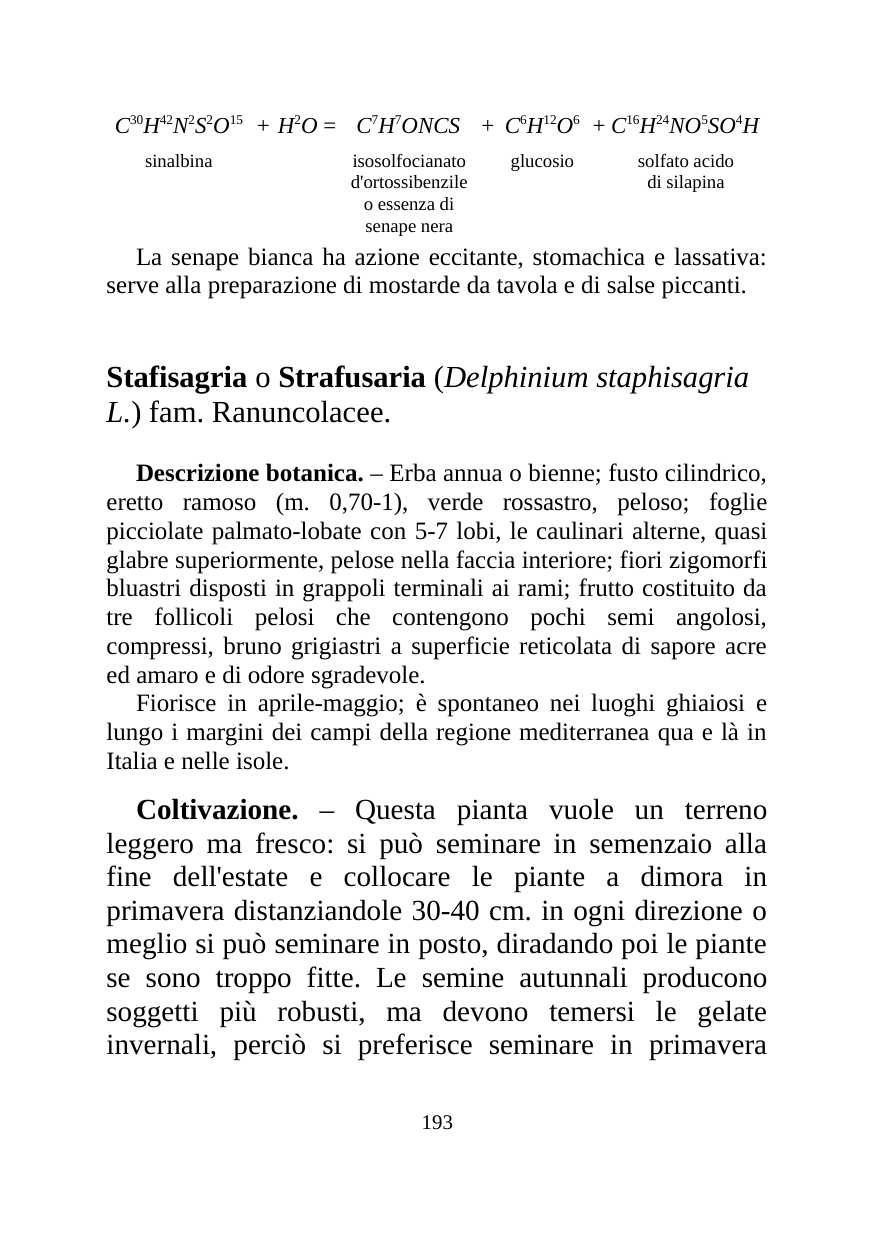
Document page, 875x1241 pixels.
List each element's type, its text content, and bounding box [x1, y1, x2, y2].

table_cell sinalbina [106, 144, 251, 242]
table_cell [476, 144, 498, 242]
table_cell isosolfocianato d'ortossibenzile o essenza di senape nera [343, 144, 476, 242]
table_cell [586, 144, 604, 242]
table_header C6H12O6 [498, 106, 586, 144]
table_cell solfato acido di silapina [604, 144, 768, 242]
table_header C30H42N2S2O15 [106, 106, 251, 144]
text Coltivazione. – Questa pianta vuole un terreno leggero ma fresco: si può seminare in semenzaio alla fine dell'estate e collocare le piante a dimora in primavera distanziandole 30-40 cm. in ogni direzione o meglio si può seminare in posto, diradando poi le piante se sono troppo fitte. Le semine autunnali producono soggetti più robusti, ma devono temersi le gelate invernali, perciò si preferisce seminare in primavera [106, 792, 768, 1061]
table_cell [251, 144, 271, 242]
subtitle Stafisagria o Strafusaria (Delphinium staphisagria L.) fam. Ranuncolacee. [106, 358, 768, 429]
table_cell [271, 144, 342, 242]
table_header + [251, 106, 271, 144]
table_cell glucosio [498, 144, 586, 242]
text Fiorisce in aprile-maggio; è spontaneo nei luoghi ghiaiosi e lungo i margini dei campi della regione mediterranea qua e là in Italia e nelle isole. [106, 688, 768, 775]
table_header + [476, 106, 498, 144]
text Descrizione botanica. – Erba annua o bienne; fusto cilindrico, eretto ramoso (m. 0,70-1), verde rossastro, peloso; foglie picciolate palmato-lobate con 5-7 lobi, le caulinari alterne, quasi glabre superiormente, pelose nella faccia interiore; fiori zigomorfi bluastri disposti in grappoli terminali ai rami; frutto costituito da tre follicoli pelosi che contengono pochi semi angolosi, compressi, bruno grigiastri a superficie reticolata di sapore acre ed amaro e di odore sgradevole. [106, 458, 768, 688]
table_header C7H7ONCS [343, 106, 476, 144]
table_header H2O = [271, 106, 342, 144]
table_header C16H24NO5SO4H [604, 106, 768, 144]
table_header + [586, 106, 604, 144]
text La senape bianca ha azione eccitante, stomachica e lassativa: serve alla preparazione di mostarde da tavola e di salse piccanti. [106, 242, 768, 299]
